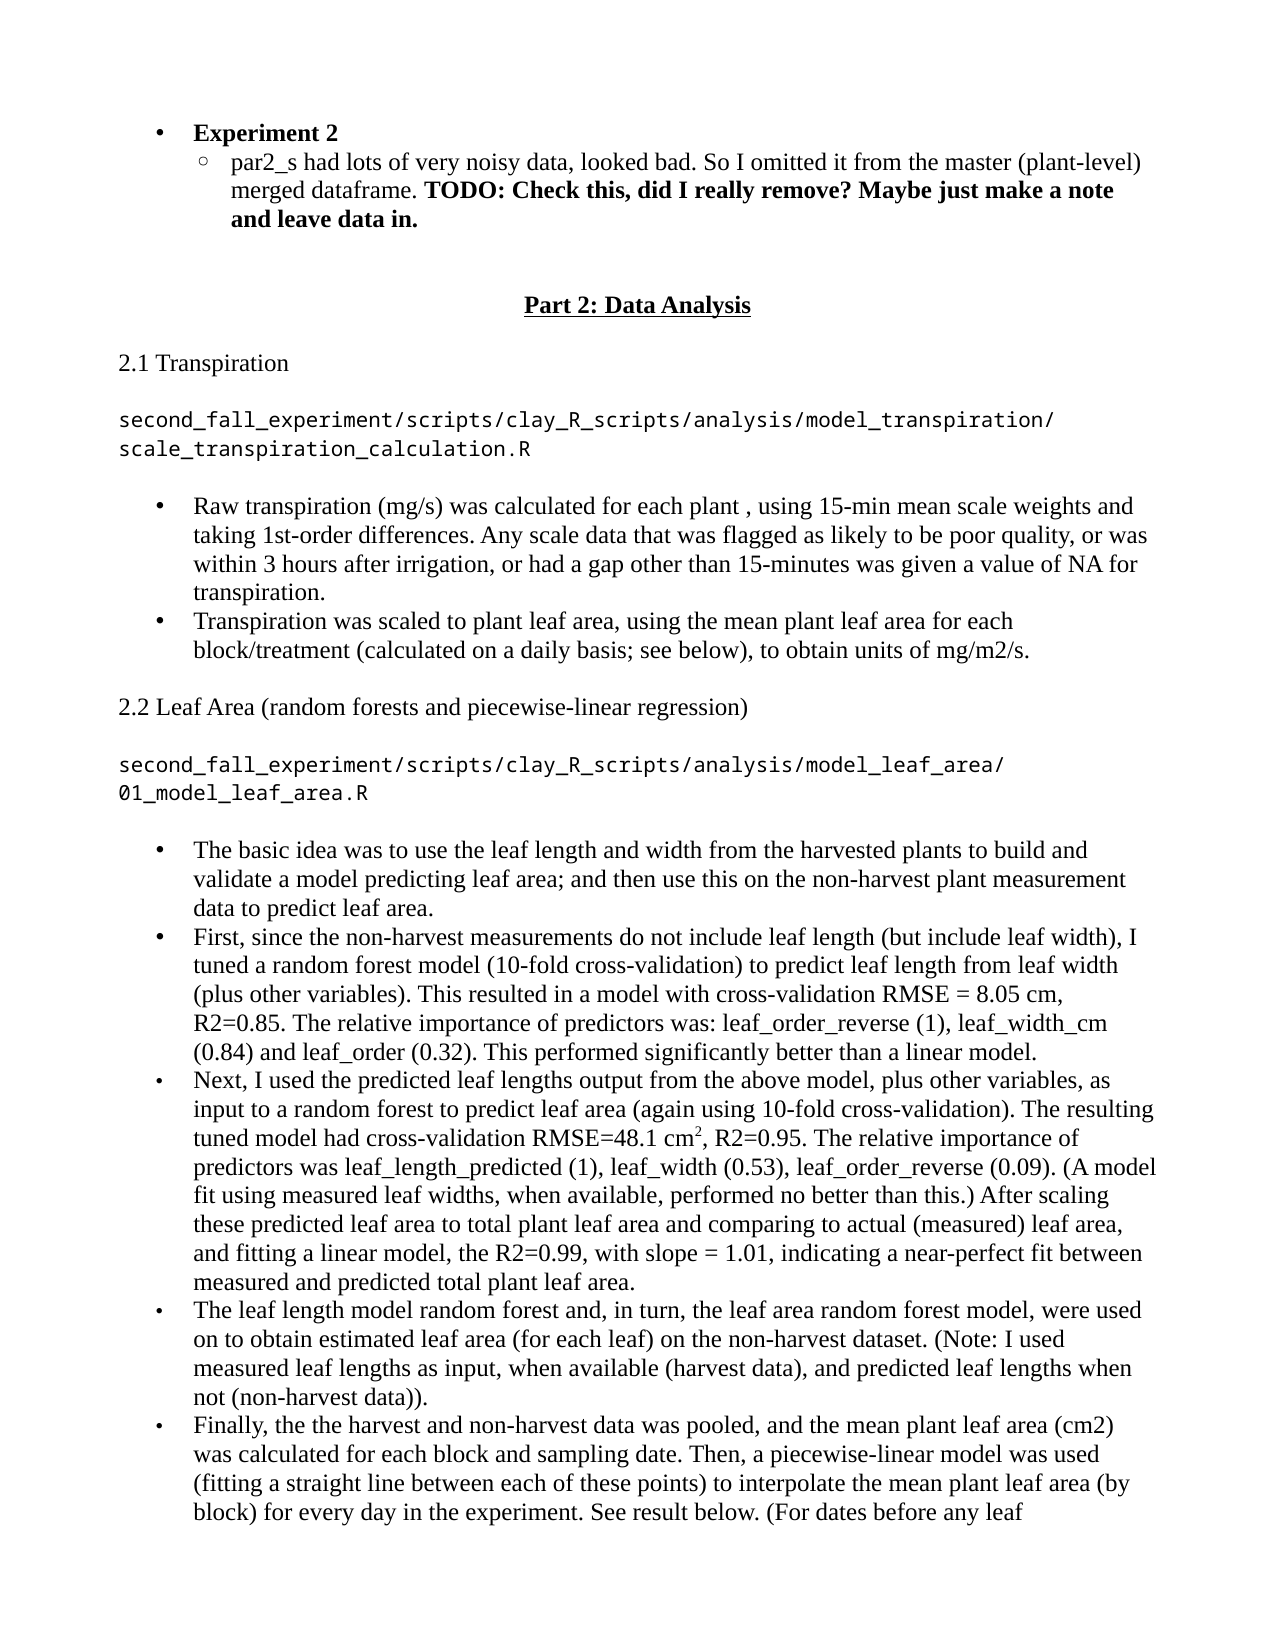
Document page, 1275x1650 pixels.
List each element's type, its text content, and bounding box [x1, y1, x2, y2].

list Next, I used the predicted leaf lengths output from the above model, plus other variables, as input to a random forest to predict leaf area (again using 10-fold cross-validation). The resulting tuned model had cross-validation RMSE=48.1 cm2, R2=0.95. The relative importance of predictors was leaf_length_predicted (1), leaf_width (0.53), leaf_order_reverse (0.09). (A model fit using measured leaf widths, when available, performed no better than this.) After scaling these predicted leaf area to total plant leaf area and comparing to actual (measured) leaf area, and fitting a linear model, the R2=0.99, with slope = 1.01, indicating a near-perfect fit between measured and predicted total plant leaf area. [156, 1065, 1157, 1295]
text second_fall_experiment/scripts/clay_R_scripts/analysis/model_leaf_area/01_model_leaf_area.R [118, 750, 1157, 807]
list par2_s had lots of very noisy data, looked bad. So I omitted it from the master (plant-level) merged dataframe. TODO: Check this, did I really remove? Maybe just make a note and leave data in. [193, 147, 1157, 233]
list Finally, the the harvest and non-harvest data was pooled, and the mean plant leaf area (cm2) was calculated for each block and sampling date. Then, a piecewise-linear model was used (fitting a straight line between each of these points) to interpolate the mean plant leaf area (by block) for every day in the experiment. See result below. (For dates before any leaf [156, 1410, 1157, 1525]
list Experiment 2 [156, 118, 1157, 147]
text second_fall_experiment/scripts/clay_R_scripts/analysis/model_transpiration/scale_transpiration_calculation.R [118, 406, 1157, 462]
list Transpiration was scaled to plant leaf area, using the mean plant leaf area for each block/treatment (calculated on a daily basis; see below), to obtain units of mg/m2/s. [156, 606, 1157, 664]
list The leaf length model random forest and, in turn, the leaf area random forest model, were used on to obtain estimated leaf area (for each leaf) on the non-harvest dataset. (Note: I used measured leaf lengths as input, when available (harvest data), and predicted leaf lengths when not (non-harvest data)). [156, 1295, 1157, 1410]
text 2.2 Leaf Area (random forests and piecewise-linear regression) [118, 692, 1157, 721]
text 2.1 Transpiration [118, 348, 1157, 377]
list Raw transpiration (mg/s) was calculated for each plant , using 15-min mean scale weights and taking 1st-order differences. Any scale data that was flagged as likely to be poor quality, or was within 3 hours after irrigation, or had a gap other than 15-minutes was given a value of NA for transpiration. [156, 491, 1157, 606]
list The basic idea was to use the leaf length and width from the harvested plants to build and validate a model predicting leaf area; and then use this on the non-harvest plant measurement data to predict leaf area. [156, 835, 1157, 922]
text Part 2: Data Analysis [118, 291, 1157, 319]
list First, since the non-harvest measurements do not include leaf length (but include leaf width), I tuned a random forest model (10-fold cross-validation) to predict leaf length from leaf width (plus other variables). This resulted in a model with cross-validation RMSE = 8.05 cm, R2=0.85. The relative importance of predictors was: leaf_order_reverse (1), leaf_width_cm (0.84) and leaf_order (0.32). This performed significantly better than a linear model. [156, 922, 1157, 1065]
